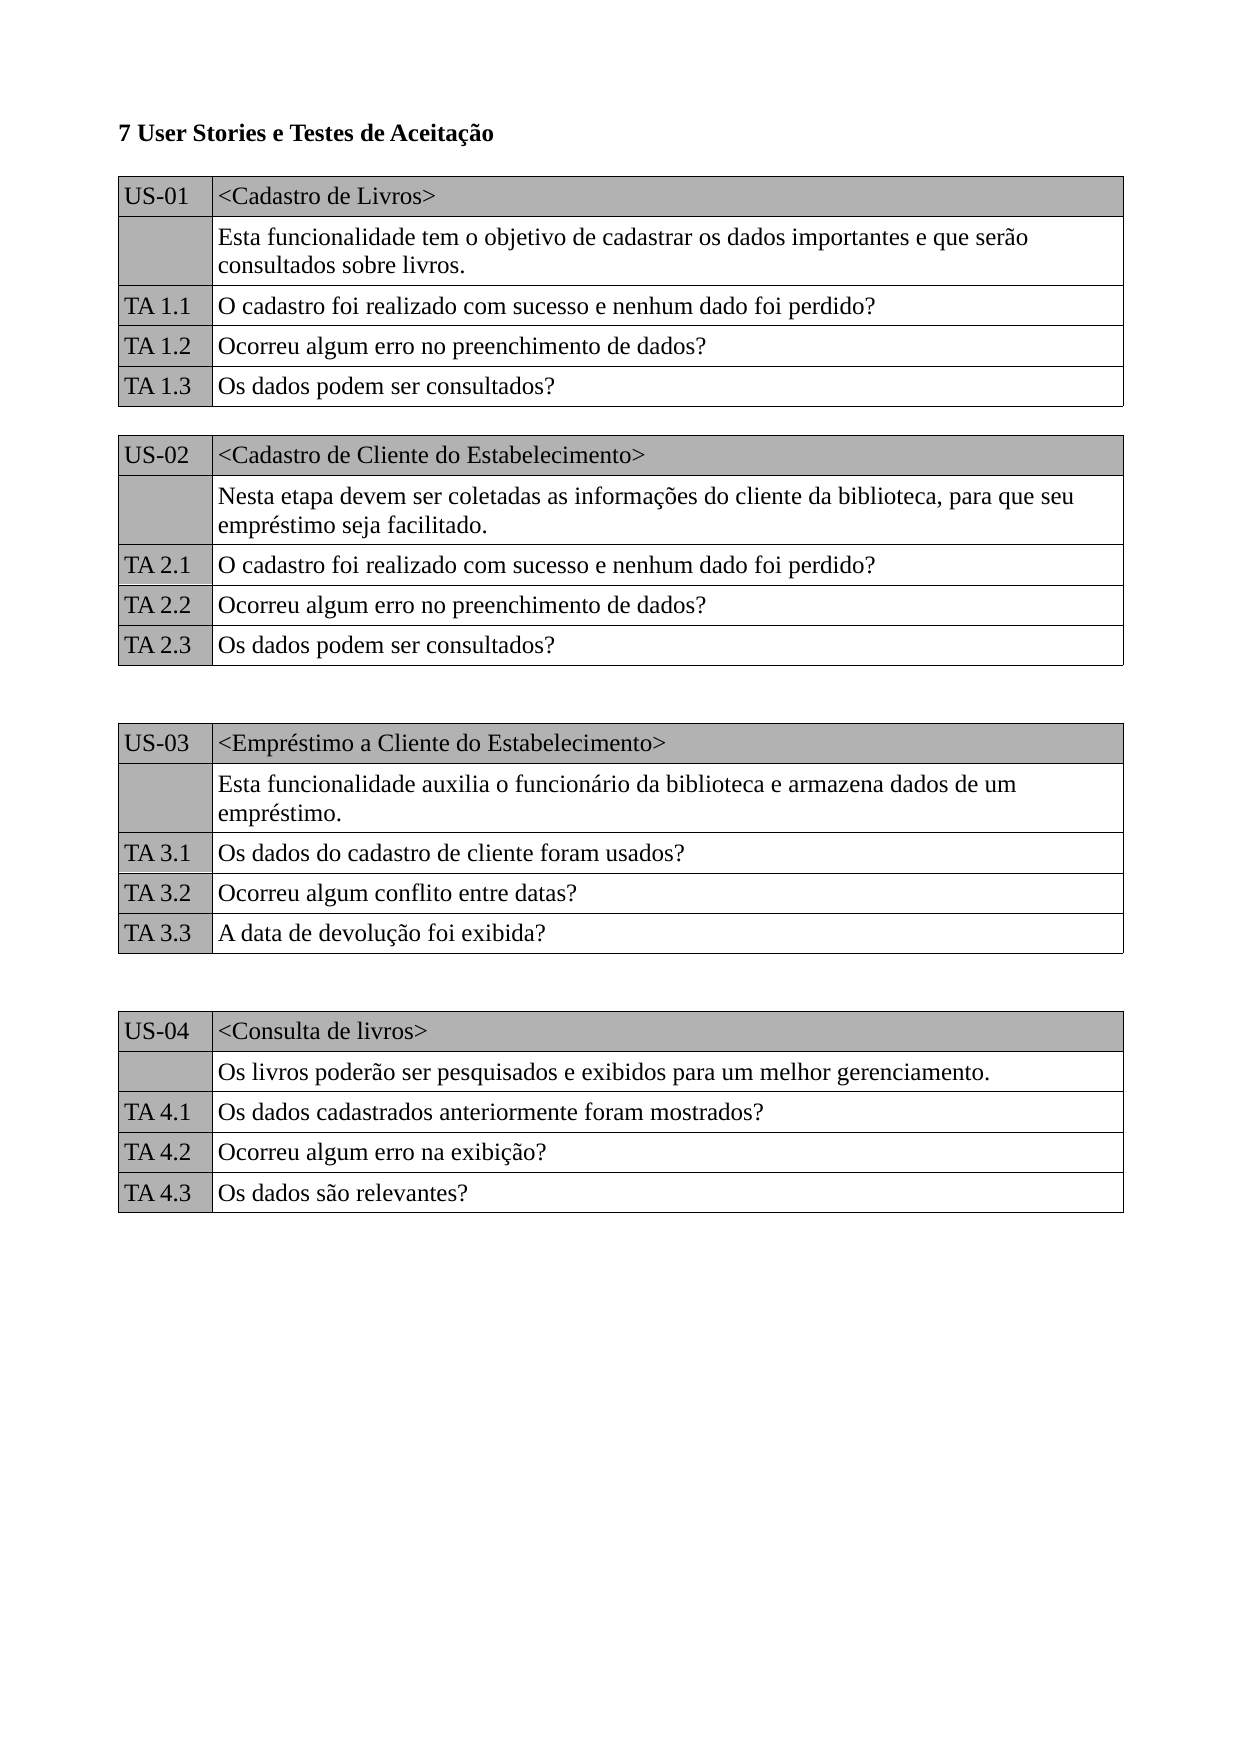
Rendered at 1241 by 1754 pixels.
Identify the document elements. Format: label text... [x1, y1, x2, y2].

table_header <Consulta de livros> [213, 1012, 1123, 1051]
table_cell O cadastro foi realizado com sucesso e nenhum dado foi perdido? [213, 545, 1123, 584]
table_cell Ocorreu algum erro na exibição? [213, 1133, 1123, 1172]
table_cell TA 2.1 [119, 545, 212, 584]
table_cell Ocorreu algum conflito entre datas? [213, 874, 1123, 913]
table_cell TA 1.1 [119, 286, 212, 325]
table_header US-03 [119, 724, 212, 763]
table_cell TA 1.2 [119, 326, 212, 366]
table_cell Os dados são relevantes? [213, 1173, 1123, 1212]
table_header <Cadastro de Cliente do Estabelecimento> [213, 436, 1123, 475]
table_cell TA 1.3 [119, 367, 212, 406]
table_cell TA 3.1 [119, 833, 212, 872]
table_cell Nesta etapa devem ser coletadas as informações do cliente da biblioteca, para que seu empréstimo seja facilitado. [213, 476, 1123, 544]
table_cell Esta funcionalidade auxilia o funcionário da biblioteca e armazena dados de um empréstimo. [213, 764, 1123, 832]
table_cell TA 2.2 [119, 586, 212, 625]
table_cell Os dados cadastrados anteriormente foram mostrados? [213, 1092, 1123, 1132]
table_header US-04 [119, 1012, 212, 1051]
table_cell O cadastro foi realizado com sucesso e nenhum dado foi perdido? [213, 286, 1123, 325]
table_cell TA 3.3 [119, 914, 212, 953]
table_cell Ocorreu algum erro no preenchimento de dados? [213, 586, 1123, 625]
text 7 User Stories e Testes de Aceitação [118, 118, 1122, 147]
table_header <Cadastro de Livros> [213, 177, 1123, 216]
table_cell TA 2.3 [119, 626, 212, 665]
table_cell Os livros poderão ser pesquisados e exibidos para um melhor gerenciamento. [213, 1052, 1123, 1091]
table_cell Ocorreu algum erro no preenchimento de dados? [213, 326, 1123, 366]
table_cell TA 4.3 [119, 1173, 212, 1212]
table_cell Esta funcionalidade tem o objetivo de cadastrar os dados importantes e que serão consultados sobre livros. [213, 217, 1123, 285]
table_cell [119, 476, 212, 544]
table_cell A data de devolução foi exibida? [213, 914, 1123, 953]
table_cell TA 4.2 [119, 1133, 212, 1172]
table_cell Os dados podem ser consultados? [213, 626, 1123, 665]
table_header US-01 [119, 177, 212, 216]
table_cell [119, 1052, 212, 1091]
table_header US-02 [119, 436, 212, 475]
table_cell Os dados do cadastro de cliente foram usados? [213, 833, 1123, 872]
table_cell TA 3.2 [119, 874, 212, 913]
table_header <Empréstimo a Cliente do Estabelecimento> [213, 724, 1123, 763]
table_cell [119, 764, 212, 832]
table_cell [119, 217, 212, 285]
table_cell TA 4.1 [119, 1092, 212, 1132]
table_cell Os dados podem ser consultados? [213, 367, 1123, 406]
